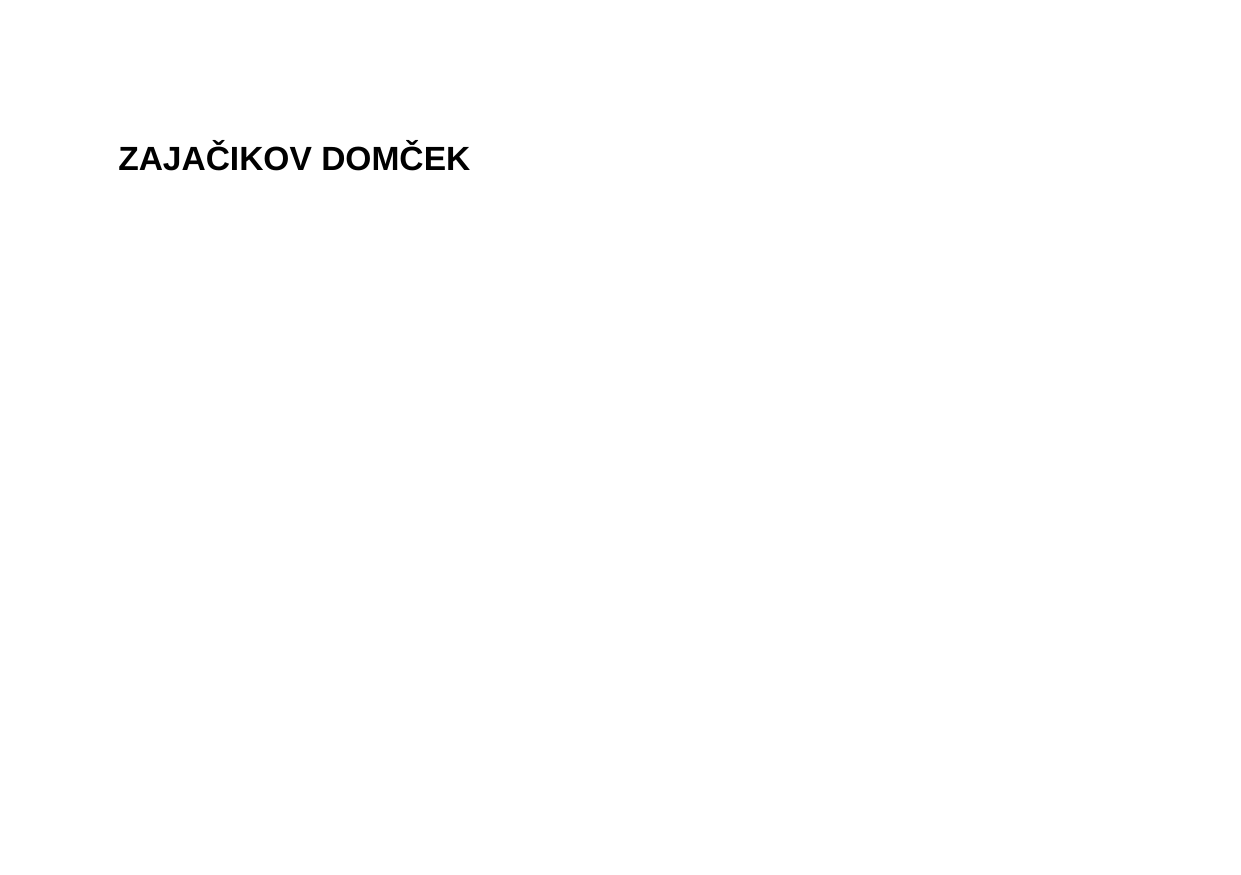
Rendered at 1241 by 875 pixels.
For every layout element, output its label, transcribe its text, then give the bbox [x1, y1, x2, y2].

subtitle ZAJAČIKOV DOMČEK [118, 139, 1122, 178]
